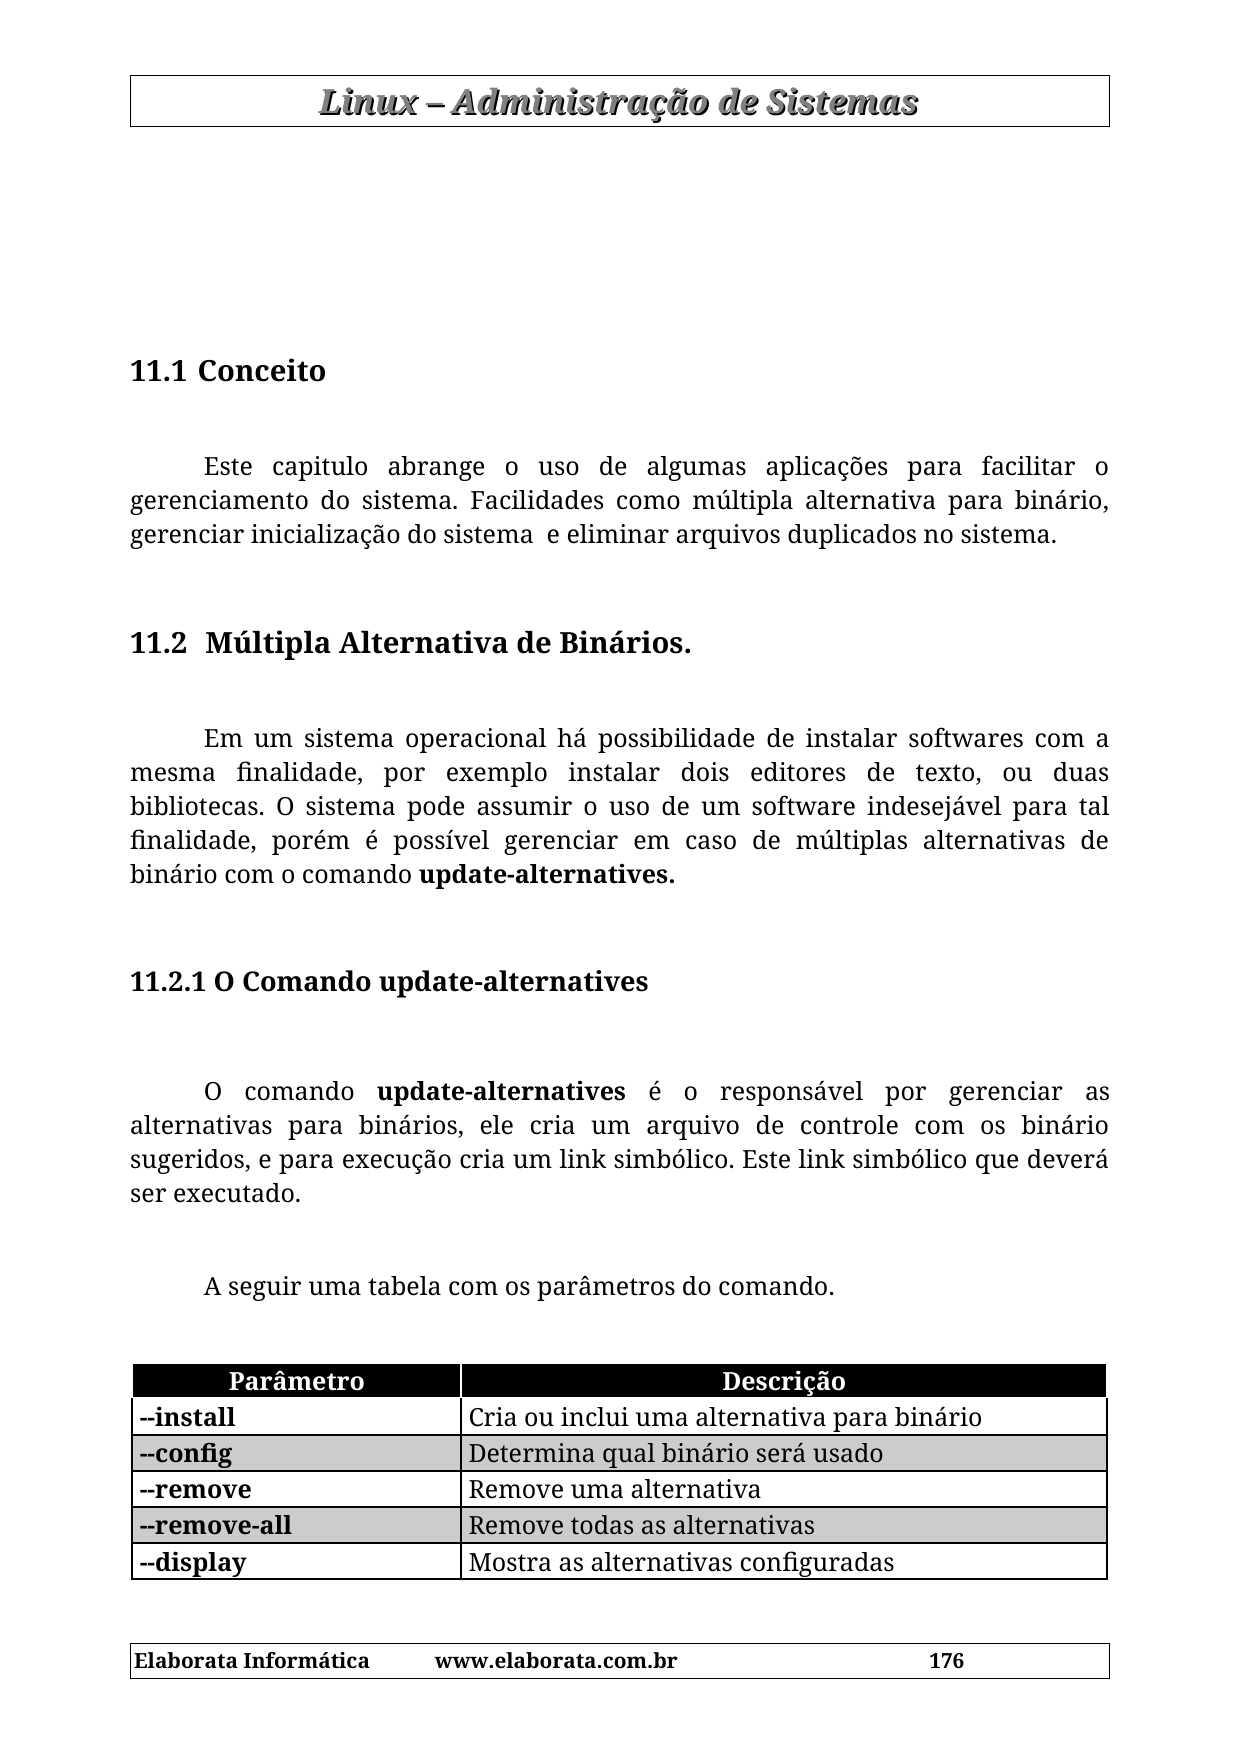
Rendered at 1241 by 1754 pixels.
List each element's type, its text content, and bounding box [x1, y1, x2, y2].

table_cell --install [133, 1400, 460, 1434]
table_cell Mostra as alternativas configuradas [462, 1544, 1106, 1578]
table_cell --remove-all [133, 1508, 460, 1542]
text Este capitulo abrange o uso de algumas aplicações para facilitar o gerenciamento do sistema. Facilidades como múltipla alternativa para binário, gerenciar inicialização do sistema e eliminar arquivos duplicados no sistema. [130, 449, 1110, 551]
table_cell Cria ou inclui uma alternativa para binário [462, 1400, 1106, 1434]
text Em um sistema operacional há possibilidade de instalar softwares com a mesma finalidade, por exemplo instalar dois editores de texto, ou duas bibliotecas. O sistema pode assumir o uso de um software indesejável para tal finalidade, porém é possível gerenciar em caso de múltiplas alternativas de binário com o comando update-alternatives. [130, 721, 1110, 891]
table_cell --display [133, 1544, 460, 1578]
subtitle Conceito [130, 350, 1110, 390]
subtitle O Comando update-alternatives [130, 962, 1110, 999]
table_cell Determina qual binário será usado [462, 1436, 1106, 1470]
text A seguir uma tabela com os parâmetros do comando. [130, 1268, 1110, 1302]
table_cell --remove [133, 1472, 460, 1506]
text O comando update-alternatives é o responsável por gerenciar as alternativas para binários, ele cria um arquivo de controle com os binário sugeridos, e para execução cria um link simbólico. Este link simbólico que deverá ser executado. [130, 1073, 1110, 1209]
table_cell --config [133, 1436, 460, 1470]
subtitle Múltipla Alternativa de Binários. [130, 622, 1110, 662]
table_header Parâmetro [133, 1364, 460, 1397]
table_header Descrição [462, 1364, 1106, 1397]
table_cell Remove todas as alternativas [462, 1508, 1106, 1542]
table_cell Remove uma alternativa [462, 1472, 1106, 1506]
